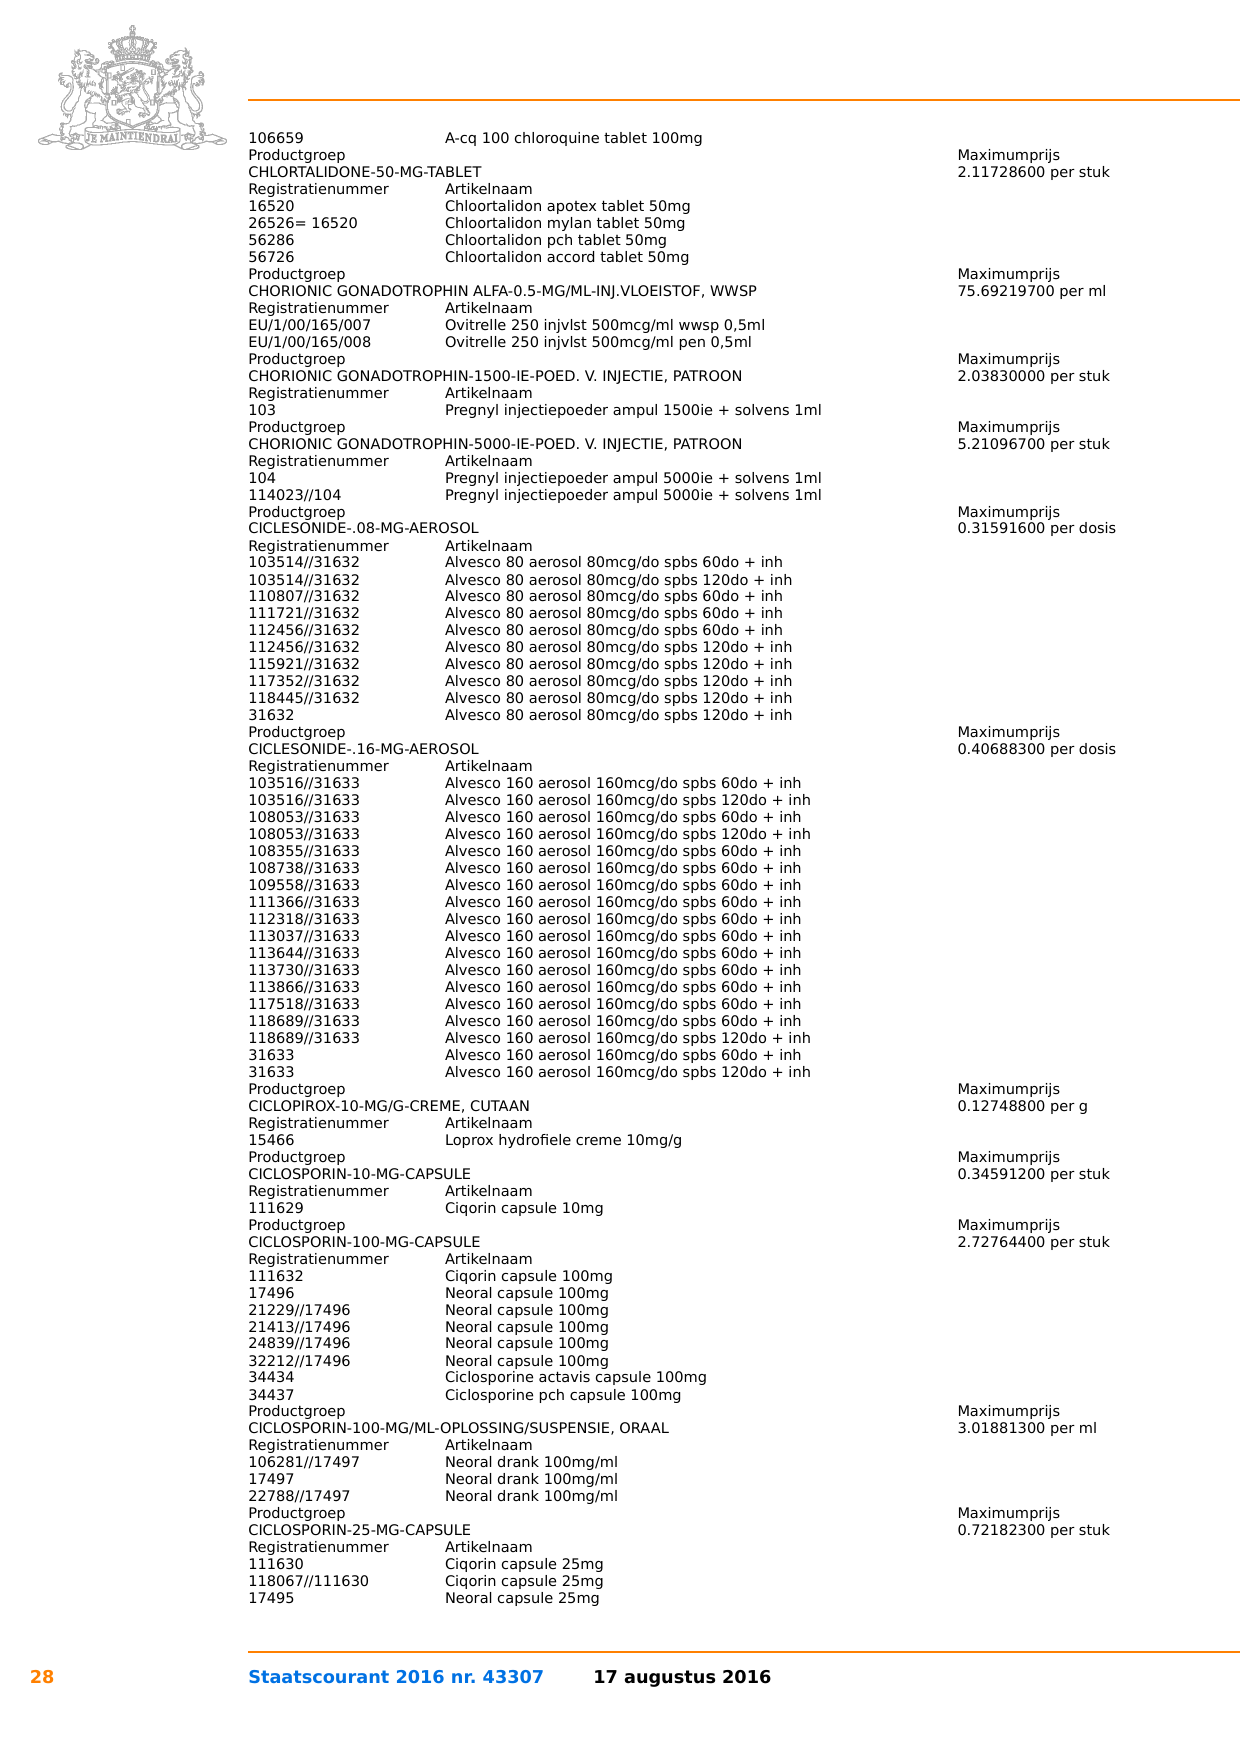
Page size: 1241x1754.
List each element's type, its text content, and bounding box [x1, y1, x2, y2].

table_cell Alvesco 80 aerosol 80mcg/do spbs 60do + inh [439, 588, 951, 605]
table_cell Neoral capsule 100mg [439, 1285, 951, 1301]
table_cell Ciqorin capsule 10mg [439, 1200, 951, 1217]
table_cell [951, 486, 1163, 503]
table_cell Productgroep [248, 1217, 439, 1233]
table_cell 26526= 16520 [248, 215, 439, 232]
table_cell Maximumprijs [951, 1149, 1163, 1166]
table_cell Maximumprijs [951, 266, 1163, 283]
table_cell Artikelnaam [439, 1539, 951, 1556]
table_cell Neoral capsule 100mg [439, 1301, 951, 1318]
table_cell Alvesco 80 aerosol 80mcg/do spbs 120do + inh [439, 639, 951, 656]
table_cell 114023//104 [248, 486, 439, 503]
table_cell 111366//31633 [248, 894, 439, 911]
table_cell [951, 1590, 1163, 1607]
table_cell [951, 622, 1163, 639]
table_cell [951, 1386, 1163, 1403]
table_cell Artikelnaam [439, 1183, 951, 1199]
table_cell [951, 402, 1163, 418]
table_cell EU/1/00/165/008 [248, 334, 439, 351]
table_cell Pregnyl injectiepoeder ampul 5000ie + solvens 1ml [439, 470, 951, 486]
table_cell 103 [248, 402, 439, 418]
table_cell 113730//31633 [248, 962, 439, 979]
table_cell Chloortalidon mylan tablet 50mg [439, 215, 951, 232]
table_cell [951, 1335, 1163, 1352]
table_cell [951, 1539, 1163, 1556]
table_cell 118445//31632 [248, 690, 439, 707]
table_cell Ovitrelle 250 injvlst 500mcg/ml wwsp 0,5ml [439, 317, 951, 334]
table_cell Productgroep [248, 147, 439, 164]
table_cell [439, 724, 951, 741]
table_cell 103516//31633 [248, 792, 439, 809]
table_cell 2.11728600 per stuk [951, 164, 1163, 181]
table_cell [951, 385, 1163, 402]
table_cell CICLOSPORIN-10-MG-CAPSULE [248, 1166, 951, 1183]
table_cell Alvesco 160 aerosol 160mcg/do spbs 60do + inh [439, 1013, 951, 1030]
table_cell [439, 1217, 951, 1233]
table_cell 2.03830000 per stuk [951, 368, 1163, 384]
table_cell Artikelnaam [439, 181, 951, 198]
table_cell CICLOSPORIN-100-MG-CAPSULE [248, 1234, 951, 1251]
table_cell [951, 639, 1163, 656]
table_cell [951, 1200, 1163, 1217]
table_cell Chloortalidon pch tablet 50mg [439, 232, 951, 249]
table_cell Artikelnaam [439, 300, 951, 317]
table_cell [951, 453, 1163, 469]
table_cell Maximumprijs [951, 1081, 1163, 1098]
table_cell [951, 1030, 1163, 1047]
table_cell [951, 1437, 1163, 1454]
table_cell [951, 1301, 1163, 1318]
table_cell 21413//17496 [248, 1319, 439, 1335]
table_cell 31632 [248, 707, 439, 724]
table_cell Productgroep [248, 724, 439, 741]
table_cell [439, 1403, 951, 1420]
table_cell 0.12748800 per g [951, 1098, 1163, 1115]
table_cell 113644//31633 [248, 945, 439, 962]
table_cell Neoral capsule 100mg [439, 1319, 951, 1335]
table_cell CICLOPIROX-10-MG/G-CREME, CUTAAN [248, 1098, 951, 1115]
table_cell Maximumprijs [951, 351, 1163, 368]
table_cell Alvesco 160 aerosol 160mcg/do spbs 60do + inh [439, 911, 951, 928]
table_cell 56286 [248, 232, 439, 249]
table_cell 0.31591600 per dosis [951, 520, 1163, 537]
table_cell Chloortalidon accord tablet 50mg [439, 249, 951, 266]
table_cell CICLOSPORIN-100-MG/ML-OPLOSSING/SUSPENSIE, ORAAL [248, 1420, 951, 1437]
table_cell [951, 334, 1163, 351]
table_cell 108355//31633 [248, 843, 439, 860]
table_cell 16520 [248, 198, 439, 215]
table_cell EU/1/00/165/007 [248, 317, 439, 334]
table_cell Alvesco 80 aerosol 80mcg/do spbs 60do + inh [439, 605, 951, 622]
table_cell [951, 962, 1163, 979]
table_cell [951, 673, 1163, 690]
table_cell 3.01881300 per ml [951, 1420, 1163, 1437]
table_cell Alvesco 80 aerosol 80mcg/do spbs 60do + inh [439, 554, 951, 571]
table_cell [951, 300, 1163, 317]
table_cell Ciclosporine pch capsule 100mg [439, 1386, 951, 1403]
table_cell 24839//17496 [248, 1335, 439, 1352]
table_cell CICLESONIDE-.16-MG-AEROSOL [248, 741, 951, 758]
table_cell 108053//31633 [248, 809, 439, 826]
table_cell [951, 1115, 1163, 1132]
table_cell [951, 130, 1163, 147]
table_cell [951, 232, 1163, 249]
table_cell Alvesco 160 aerosol 160mcg/do spbs 120do + inh [439, 792, 951, 809]
table_cell Alvesco 80 aerosol 80mcg/do spbs 120do + inh [439, 656, 951, 673]
table_cell [951, 1353, 1163, 1369]
table_cell [951, 996, 1163, 1013]
table_cell CICLOSPORIN-25-MG-CAPSULE [248, 1522, 951, 1539]
table_cell 34434 [248, 1369, 439, 1386]
table_cell Ciqorin capsule 100mg [439, 1268, 951, 1284]
table_cell [951, 945, 1163, 962]
table_cell 111721//31632 [248, 605, 439, 622]
table_cell Neoral drank 100mg/ml [439, 1488, 951, 1505]
table_cell [951, 1285, 1163, 1301]
table_cell 117518//31633 [248, 996, 439, 1013]
table_cell Alvesco 160 aerosol 160mcg/do spbs 60do + inh [439, 775, 951, 792]
table_cell Alvesco 160 aerosol 160mcg/do spbs 60do + inh [439, 809, 951, 826]
table_cell 118067//111630 [248, 1573, 439, 1590]
table_cell 31633 [248, 1064, 439, 1081]
table_cell Registratienummer [248, 300, 439, 317]
table_cell Ciclosporine actavis capsule 100mg [439, 1369, 951, 1386]
table_cell [951, 843, 1163, 860]
table_cell Loprox hydrofiele creme 10mg/g [439, 1132, 951, 1149]
table_cell Neoral capsule 25mg [439, 1590, 951, 1607]
table_cell Neoral drank 100mg/ml [439, 1471, 951, 1488]
table_cell Maximumprijs [951, 724, 1163, 741]
table_cell [951, 1047, 1163, 1064]
table_cell Registratienummer [248, 385, 439, 402]
table_cell 118689//31633 [248, 1030, 439, 1047]
table_cell [951, 775, 1163, 792]
table_cell Artikelnaam [439, 1115, 951, 1132]
table_cell [439, 504, 951, 520]
table_cell CHORIONIC GONADOTROPHIN-5000-IE-POED. V. INJECTIE, PATROON [248, 436, 951, 452]
table_cell [951, 1488, 1163, 1505]
table_cell Registratienummer [248, 453, 439, 469]
table_cell [951, 1251, 1163, 1267]
table_cell Alvesco 160 aerosol 160mcg/do spbs 60do + inh [439, 877, 951, 894]
table_cell Maximumprijs [951, 419, 1163, 436]
table_cell [439, 147, 951, 164]
table_cell 112456//31632 [248, 622, 439, 639]
table_cell [439, 1505, 951, 1522]
table_cell [951, 1183, 1163, 1199]
table_cell [951, 181, 1163, 198]
table_cell Alvesco 160 aerosol 160mcg/do spbs 60do + inh [439, 860, 951, 877]
table_cell [951, 1573, 1163, 1590]
table_cell Alvesco 80 aerosol 80mcg/do spbs 120do + inh [439, 571, 951, 588]
table_cell Productgroep [248, 1505, 439, 1522]
table_cell [951, 317, 1163, 334]
table_cell Alvesco 160 aerosol 160mcg/do spbs 60do + inh [439, 979, 951, 996]
table_cell [439, 351, 951, 368]
table_cell Alvesco 160 aerosol 160mcg/do spbs 120do + inh [439, 826, 951, 843]
table_cell Neoral drank 100mg/ml [439, 1454, 951, 1471]
table_cell [951, 1471, 1163, 1488]
table_cell Alvesco 160 aerosol 160mcg/do spbs 60do + inh [439, 928, 951, 945]
table_cell CICLESONIDE-.08-MG-AEROSOL [248, 520, 951, 537]
table_cell [951, 1556, 1163, 1573]
table_cell 15466 [248, 1132, 439, 1149]
table_cell CHLORTALIDONE-50-MG-TABLET [248, 164, 951, 181]
table_cell Productgroep [248, 1081, 439, 1098]
table_cell Alvesco 160 aerosol 160mcg/do spbs 120do + inh [439, 1030, 951, 1047]
table_cell Registratienummer [248, 1115, 439, 1132]
table_cell [951, 707, 1163, 724]
table_cell Alvesco 160 aerosol 160mcg/do spbs 60do + inh [439, 962, 951, 979]
table_cell 17495 [248, 1590, 439, 1607]
table_cell 32212//17496 [248, 1353, 439, 1369]
table_cell 5.21096700 per stuk [951, 436, 1163, 452]
table_cell Registratienummer [248, 1183, 439, 1199]
table_cell Alvesco 80 aerosol 80mcg/do spbs 60do + inh [439, 622, 951, 639]
table_cell [439, 1081, 951, 1098]
table_cell 112456//31632 [248, 639, 439, 656]
table_cell Pregnyl injectiepoeder ampul 1500ie + solvens 1ml [439, 402, 951, 418]
table_cell [951, 979, 1163, 996]
table_cell Productgroep [248, 351, 439, 368]
table_cell 109558//31633 [248, 877, 439, 894]
table_cell Artikelnaam [439, 1437, 951, 1454]
table_cell [439, 419, 951, 436]
table_cell [951, 249, 1163, 266]
table_cell [439, 266, 951, 283]
table_cell Productgroep [248, 504, 439, 520]
table_cell 17497 [248, 1471, 439, 1488]
table_cell Registratienummer [248, 1251, 439, 1267]
table_cell 0.72182300 per stuk [951, 1522, 1163, 1539]
table_cell Artikelnaam [439, 538, 951, 554]
table_cell 31633 [248, 1047, 439, 1064]
table_cell 108738//31633 [248, 860, 439, 877]
table_cell Neoral capsule 100mg [439, 1353, 951, 1369]
table_cell [951, 911, 1163, 928]
table_cell Productgroep [248, 266, 439, 283]
table_cell Maximumprijs [951, 1217, 1163, 1233]
table_cell 75.69219700 per ml [951, 283, 1163, 300]
table_cell Alvesco 160 aerosol 160mcg/do spbs 120do + inh [439, 1064, 951, 1081]
table_cell 104 [248, 470, 439, 486]
table_cell [951, 758, 1163, 775]
table_cell Maximumprijs [951, 1403, 1163, 1420]
table_cell Chloortalidon apotex tablet 50mg [439, 198, 951, 215]
table_cell 113866//31633 [248, 979, 439, 996]
table_cell Maximumprijs [951, 504, 1163, 520]
table_cell Artikelnaam [439, 1251, 951, 1267]
table_cell [951, 1319, 1163, 1335]
table_cell [951, 554, 1163, 571]
table_cell Neoral capsule 100mg [439, 1335, 951, 1352]
table_cell Registratienummer [248, 538, 439, 554]
table_cell [951, 1369, 1163, 1386]
table_cell 110807//31632 [248, 588, 439, 605]
table_cell [951, 588, 1163, 605]
table_cell 22788//17497 [248, 1488, 439, 1505]
table_cell 21229//17496 [248, 1301, 439, 1318]
table_cell 103516//31633 [248, 775, 439, 792]
table_cell Alvesco 80 aerosol 80mcg/do spbs 120do + inh [439, 673, 951, 690]
table_cell [951, 571, 1163, 588]
table_cell Productgroep [248, 419, 439, 436]
table_cell [951, 470, 1163, 486]
table_cell Registratienummer [248, 1539, 439, 1556]
table_cell [951, 809, 1163, 826]
table_cell CHORIONIC GONADOTROPHIN ALFA-0.5-MG/ML-INJ.VLOEISTOF, WWSP [248, 283, 951, 300]
table_cell CHORIONIC GONADOTROPHIN-1500-IE-POED. V. INJECTIE, PATROON [248, 368, 951, 384]
table_cell 106281//17497 [248, 1454, 439, 1471]
table_cell 113037//31633 [248, 928, 439, 945]
table_cell 117352//31632 [248, 673, 439, 690]
table_cell [951, 605, 1163, 622]
table_cell Ciqorin capsule 25mg [439, 1573, 951, 1590]
table_cell Productgroep [248, 1149, 439, 1166]
table_cell 2.72764400 per stuk [951, 1234, 1163, 1251]
table_cell [951, 1268, 1163, 1284]
table_cell 111632 [248, 1268, 439, 1284]
table_cell [951, 792, 1163, 809]
table_cell [951, 1132, 1163, 1149]
table_cell [951, 690, 1163, 707]
table_cell Alvesco 160 aerosol 160mcg/do spbs 60do + inh [439, 996, 951, 1013]
table_cell 0.40688300 per dosis [951, 741, 1163, 758]
table_cell 0.34591200 per stuk [951, 1166, 1163, 1183]
table_cell Alvesco 80 aerosol 80mcg/do spbs 120do + inh [439, 690, 951, 707]
table_cell Maximumprijs [951, 1505, 1163, 1522]
table_cell Alvesco 160 aerosol 160mcg/do spbs 60do + inh [439, 843, 951, 860]
table_cell Artikelnaam [439, 758, 951, 775]
table_cell [951, 894, 1163, 911]
table_cell Alvesco 160 aerosol 160mcg/do spbs 60do + inh [439, 945, 951, 962]
table_cell 103514//31632 [248, 554, 439, 571]
table_cell Registratienummer [248, 1437, 439, 1454]
table_cell Artikelnaam [439, 453, 951, 469]
table_cell Alvesco 160 aerosol 160mcg/do spbs 60do + inh [439, 1047, 951, 1064]
table_cell Alvesco 80 aerosol 80mcg/do spbs 120do + inh [439, 707, 951, 724]
table_cell [951, 1064, 1163, 1081]
table_cell Alvesco 160 aerosol 160mcg/do spbs 60do + inh [439, 894, 951, 911]
table_cell [951, 538, 1163, 554]
table_cell 34437 [248, 1386, 439, 1403]
table_cell 108053//31633 [248, 826, 439, 843]
table_cell A-cq 100 chloroquine tablet 100mg [439, 130, 951, 147]
table_cell 111630 [248, 1556, 439, 1573]
table_cell 111629 [248, 1200, 439, 1217]
table_cell 17496 [248, 1285, 439, 1301]
table_cell Productgroep [248, 1403, 439, 1420]
table_cell [951, 656, 1163, 673]
table_cell [951, 860, 1163, 877]
table_cell Ovitrelle 250 injvlst 500mcg/ml pen 0,5ml [439, 334, 951, 351]
table_cell Registratienummer [248, 181, 439, 198]
table_cell [951, 1454, 1163, 1471]
table_cell [951, 198, 1163, 215]
table_cell [951, 215, 1163, 232]
table_cell 118689//31633 [248, 1013, 439, 1030]
table_cell [951, 928, 1163, 945]
table_cell Pregnyl injectiepoeder ampul 5000ie + solvens 1ml [439, 486, 951, 503]
table_cell Maximumprijs [951, 147, 1163, 164]
table_cell 112318//31633 [248, 911, 439, 928]
table_cell [951, 1013, 1163, 1030]
table_cell 103514//31632 [248, 571, 439, 588]
table_cell 56726 [248, 249, 439, 266]
picture [38, 25, 227, 150]
table_cell [439, 1149, 951, 1166]
table_cell [951, 826, 1163, 843]
table_cell Registratienummer [248, 758, 439, 775]
table_cell Ciqorin capsule 25mg [439, 1556, 951, 1573]
table_cell 106659 [248, 130, 439, 147]
table_cell Artikelnaam [439, 385, 951, 402]
table_cell [951, 877, 1163, 894]
table_cell 115921//31632 [248, 656, 439, 673]
